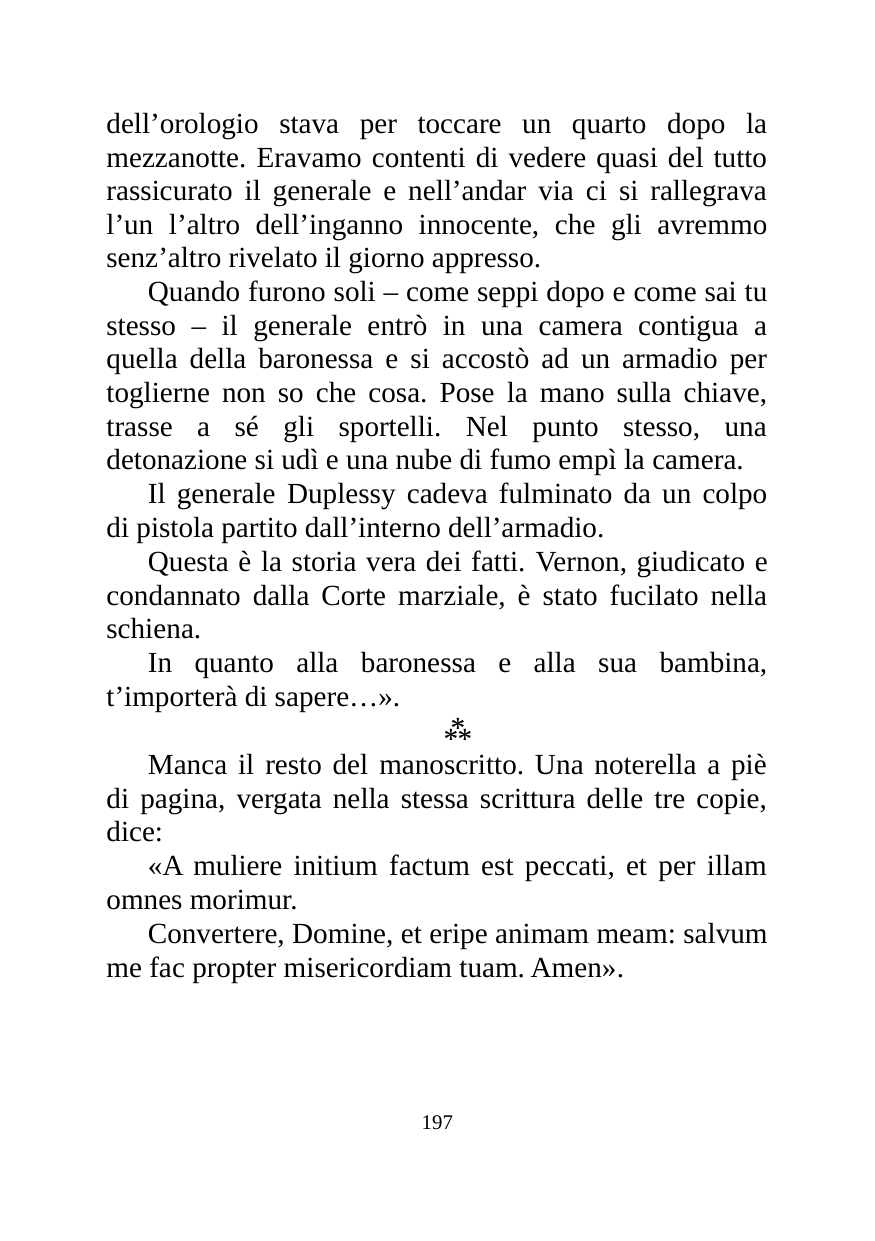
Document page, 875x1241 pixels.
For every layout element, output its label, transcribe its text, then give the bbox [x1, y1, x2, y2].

text dell’orologio stava per toccare un quarto dopo la mezzanotte. Eravamo contenti di vedere quasi del tutto rassicurato il generale e nell’andar via ci si rallegrava l’un l’altro dell’inganno innocente, che gli avremmo senz’altro rivelato il giorno appresso. [106, 106, 768, 274]
text ⁂ [106, 713, 768, 747]
text Il generale Duplessy cadeva fulminato da un colpo di pistola partito dall’interno dell’armadio. [106, 476, 768, 543]
text Convertere, Domine, et eripe animam meam: salvum me fac propter misericordiam tuam. Amen». [106, 916, 768, 983]
text Questa è la storia vera dei fatti. Vernon, giudicato e condannato dalla Corte marziale, è stato fucilato nella schiena. [106, 544, 768, 645]
text Manca il resto del manoscritto. Una noterella a piè di pagina, vergata nella stessa scrittura delle tre copie, dice: [106, 747, 768, 848]
text In quanto alla baronessa e alla sua bambina, t’importerà di sapere…». [106, 645, 768, 712]
text Quando furono soli – come seppi dopo e come sai tu stesso – il generale entrò in una camera contigua a quella della baronessa e si accostò ad un armadio per toglierne non so che cosa. Pose la mano sulla chiave, trasse a sé gli sportelli. Nel punto stesso, una detonazione si udì e una nube di fumo empì la camera. [106, 274, 768, 476]
text «A muliere initium factum est peccati, et per illam omnes morimur. [106, 848, 768, 916]
